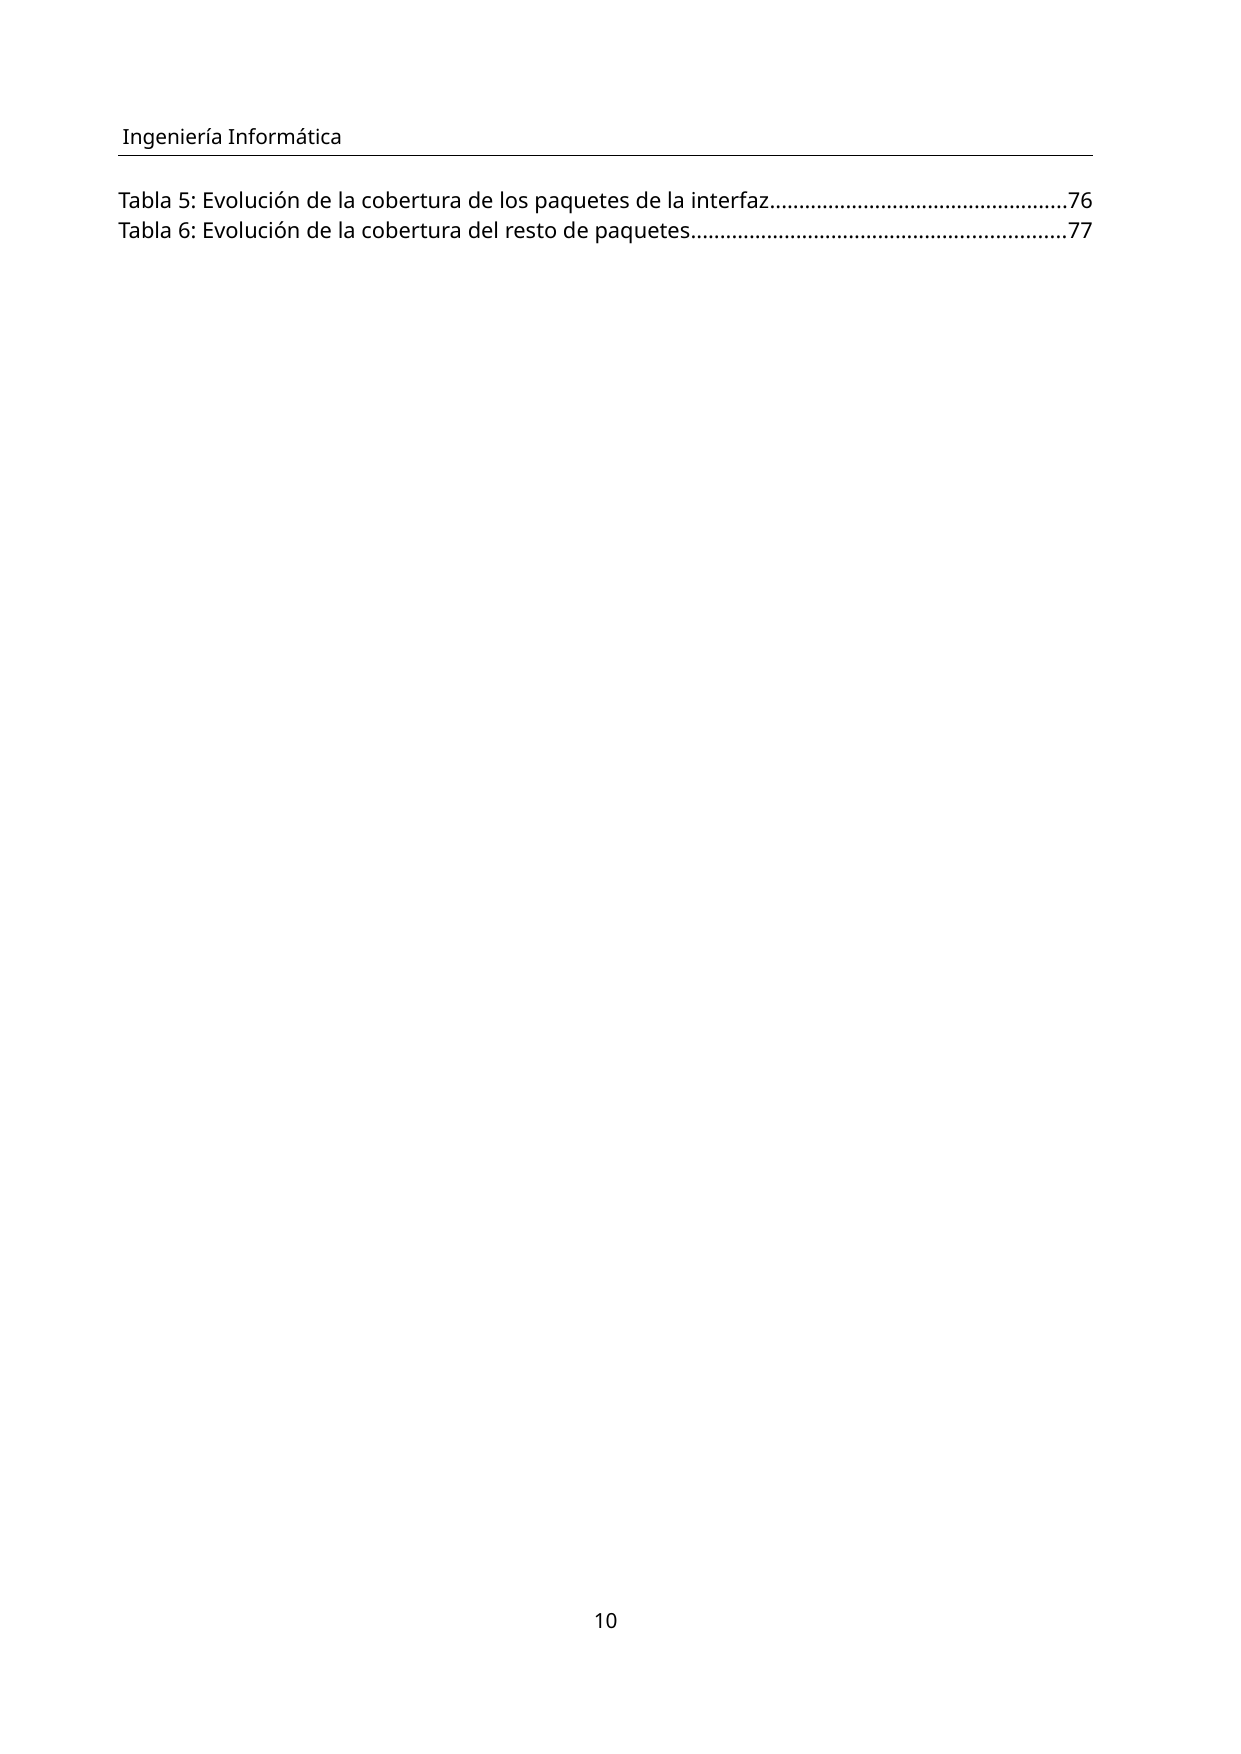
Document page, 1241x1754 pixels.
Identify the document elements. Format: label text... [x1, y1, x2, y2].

text Tabla 6: Evolución de la cobertura del resto de paquetes 77 [118, 215, 1093, 244]
text Tabla 5: Evolución de la cobertura de los paquetes de la interfaz 76 [118, 185, 1093, 215]
